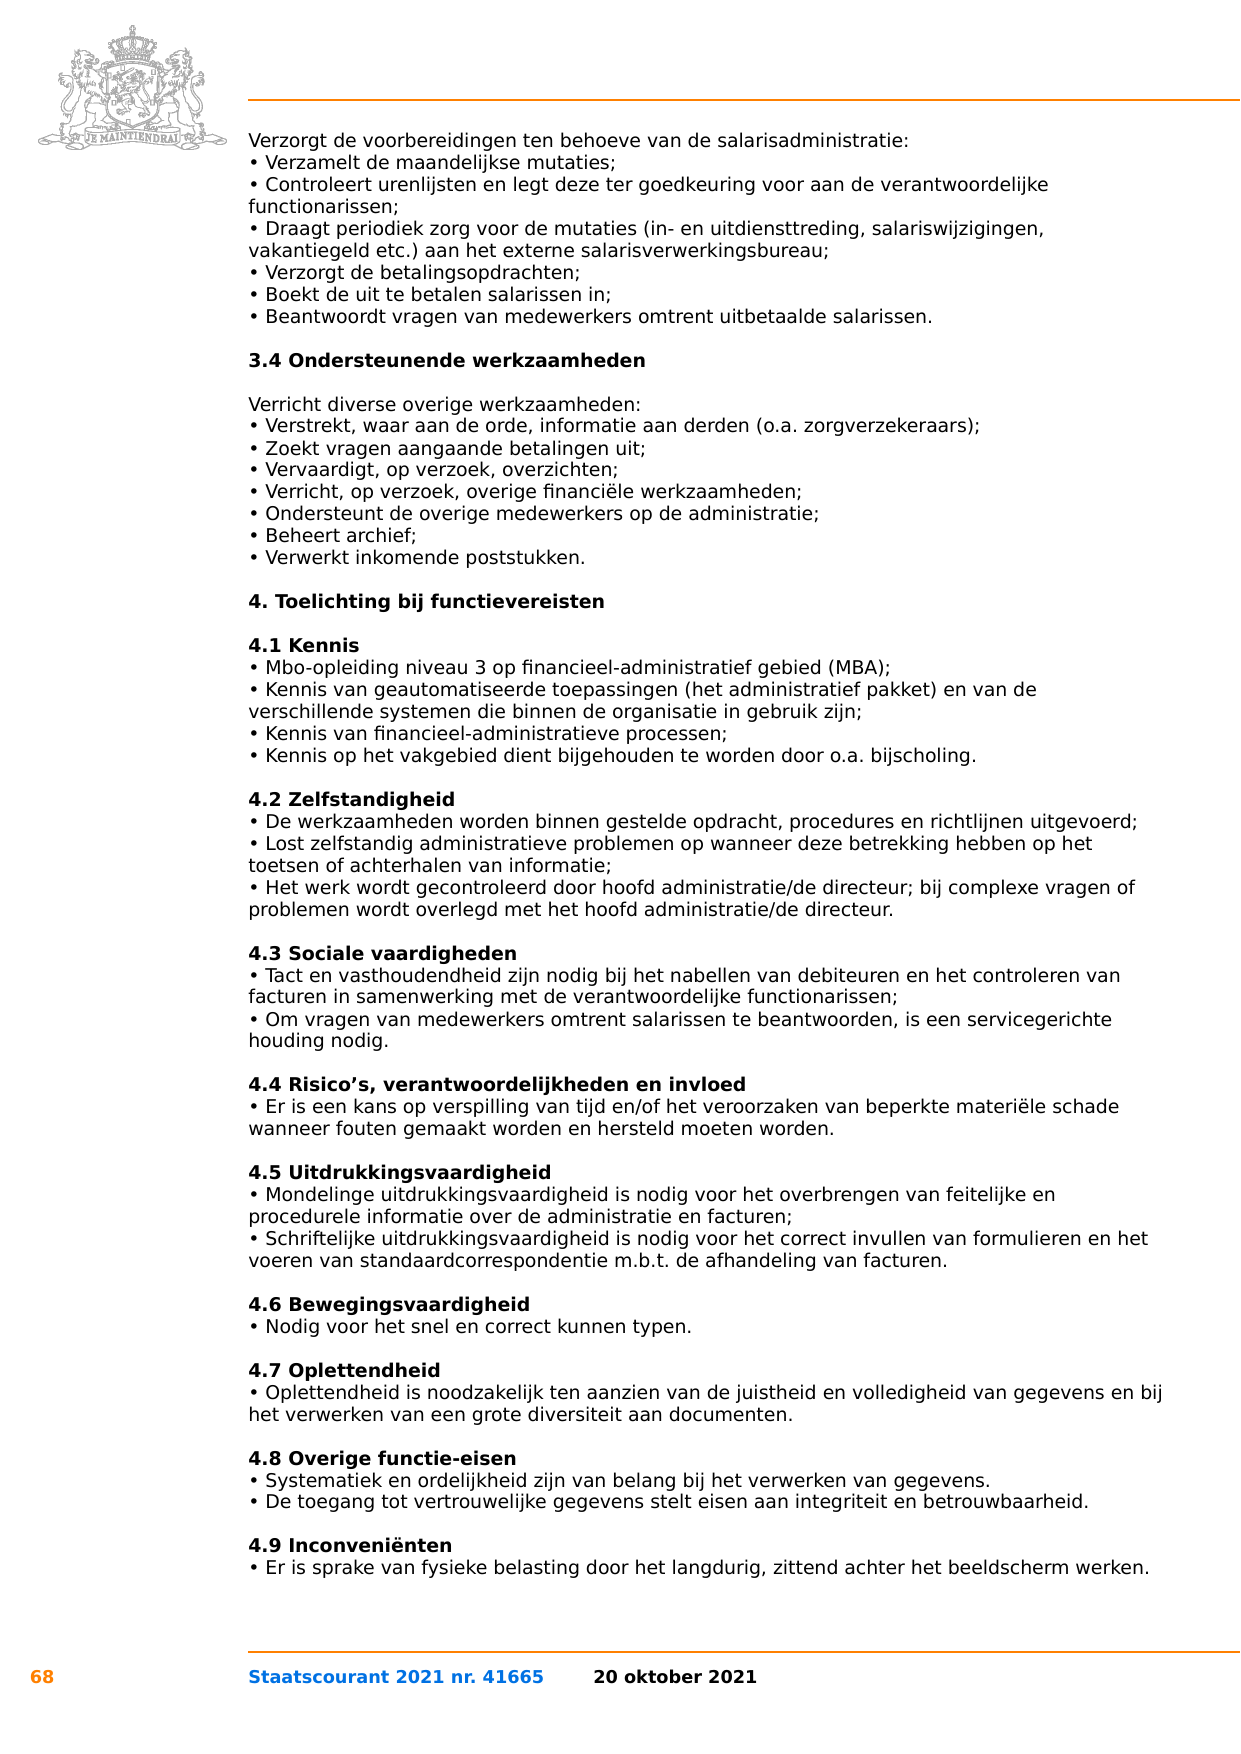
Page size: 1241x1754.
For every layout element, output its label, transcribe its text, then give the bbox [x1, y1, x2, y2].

text • Kennis van geautomatiseerde toepassingen (het administratief pakket) en van de verschillende systemen die binnen de organisatie in gebruik zijn; [248, 679, 1163, 723]
text • Vervaardigt, op verzoek, overzichten; [248, 459, 1163, 481]
text • Verwerkt inkomende poststukken. [248, 547, 1163, 569]
text • Kennis op het vakgebied dient bijgehouden te worden door o.a. bijscholing. [248, 745, 1163, 767]
text 4.9 Inconveniënten [248, 1535, 1163, 1557]
text • De werkzaamheden worden binnen gestelde opdracht, procedures en richtlijnen uitgevoerd; [248, 811, 1163, 833]
subtitle 4. Toelichting bij functievereisten [248, 591, 1163, 613]
text • Schriftelijke uitdrukkingsvaardigheid is nodig voor het correct invullen van formulieren en het voeren van standaardcorrespondentie m.b.t. de afhandeling van facturen. [248, 1228, 1163, 1272]
text Verzorgt de voorbereidingen ten behoeve van de salarisadministratie: [248, 130, 1163, 152]
text • Ondersteunt de overige medewerkers op de administratie; [248, 503, 1163, 525]
text Verricht diverse overige werkzaamheden: [248, 393, 1163, 415]
text • Kennis van financieel-administratieve processen; [248, 723, 1163, 745]
text • Boekt de uit te betalen salarissen in; [248, 284, 1163, 306]
text • Tact en vasthoudendheid zijn nodig bij het nabellen van debiteuren en het controleren van facturen in samenwerking met de verantwoordelijke functionarissen; [248, 964, 1163, 1008]
text • Oplettendheid is noodzakelijk ten aanzien van de juistheid en volledigheid van gegevens en bij het verwerken van een grote diversiteit aan documenten. [248, 1382, 1163, 1426]
text • Er is een kans op verspilling van tijd en/of het veroorzaken van beperkte materiële schade wanneer fouten gemaakt worden en hersteld moeten worden. [248, 1096, 1163, 1140]
text • Lost zelfstandig administratieve problemen op wanneer deze betrekking hebben op het toetsen of achterhalen van informatie; [248, 833, 1163, 877]
text • Mbo-opleiding niveau 3 op financieel-administratief gebied (MBA); [248, 657, 1163, 679]
text • Beantwoordt vragen van medewerkers omtrent uitbetaalde salarissen. [248, 306, 1163, 328]
text 4.6 Bewegingsvaardigheid [248, 1294, 1163, 1316]
text • Systematiek en ordelijkheid zijn van belang bij het verwerken van gegevens. [248, 1469, 1163, 1491]
text • Verricht, op verzoek, overige financiële werkzaamheden; [248, 481, 1163, 503]
text 4.7 Oplettendheid [248, 1360, 1163, 1382]
text 4.4 Risico’s, verantwoordelijkheden en invloed [248, 1074, 1163, 1096]
text • Verstrekt, waar aan de orde, informatie aan derden (o.a. zorgverzekeraars); [248, 415, 1163, 437]
text 4.8 Overige functie-eisen [248, 1447, 1163, 1469]
text • Draagt periodiek zorg voor de mutaties (in- en uitdiensttreding, salariswijzigingen, vakantiegeld etc.) aan het externe salarisverwerkingsbureau; [248, 218, 1163, 262]
text • Om vragen van medewerkers omtrent salarissen te beantwoorden, is een servicegerichte houding nodig. [248, 1008, 1163, 1052]
text • De toegang tot vertrouwelijke gegevens stelt eisen aan integriteit en betrouwbaarheid. [248, 1491, 1163, 1513]
text 4.2 Zelfstandigheid [248, 789, 1163, 811]
text • Zoekt vragen aangaande betalingen uit; [248, 437, 1163, 459]
text • Het werk wordt gecontroleerd door hoofd administratie/de directeur; bij complexe vragen of problemen wordt overlegd met het hoofd administratie/de directeur. [248, 877, 1163, 921]
text • Verzorgt de betalingsopdrachten; [248, 262, 1163, 284]
text • Controleert urenlijsten en legt deze ter goedkeuring voor aan de verantwoordelijke functionarissen; [248, 174, 1163, 218]
text • Er is sprake van fysieke belasting door het langdurig, zittend achter het beeldscherm werken. [248, 1557, 1163, 1579]
text • Mondelinge uitdrukkingsvaardigheid is nodig voor het overbrengen van feitelijke en procedurele informatie over de administratie en facturen; [248, 1184, 1163, 1228]
picture [38, 25, 227, 150]
text • Verzamelt de maandelijkse mutaties; [248, 152, 1163, 174]
text 4.1 Kennis [248, 635, 1163, 657]
text • Nodig voor het snel en correct kunnen typen. [248, 1316, 1163, 1338]
text 3.4 Ondersteunende werkzaamheden [248, 349, 1163, 372]
text • Beheert archief; [248, 525, 1163, 547]
text 4.3 Sociale vaardigheden [248, 942, 1163, 964]
text 4.5 Uitdrukkingsvaardigheid [248, 1162, 1163, 1184]
